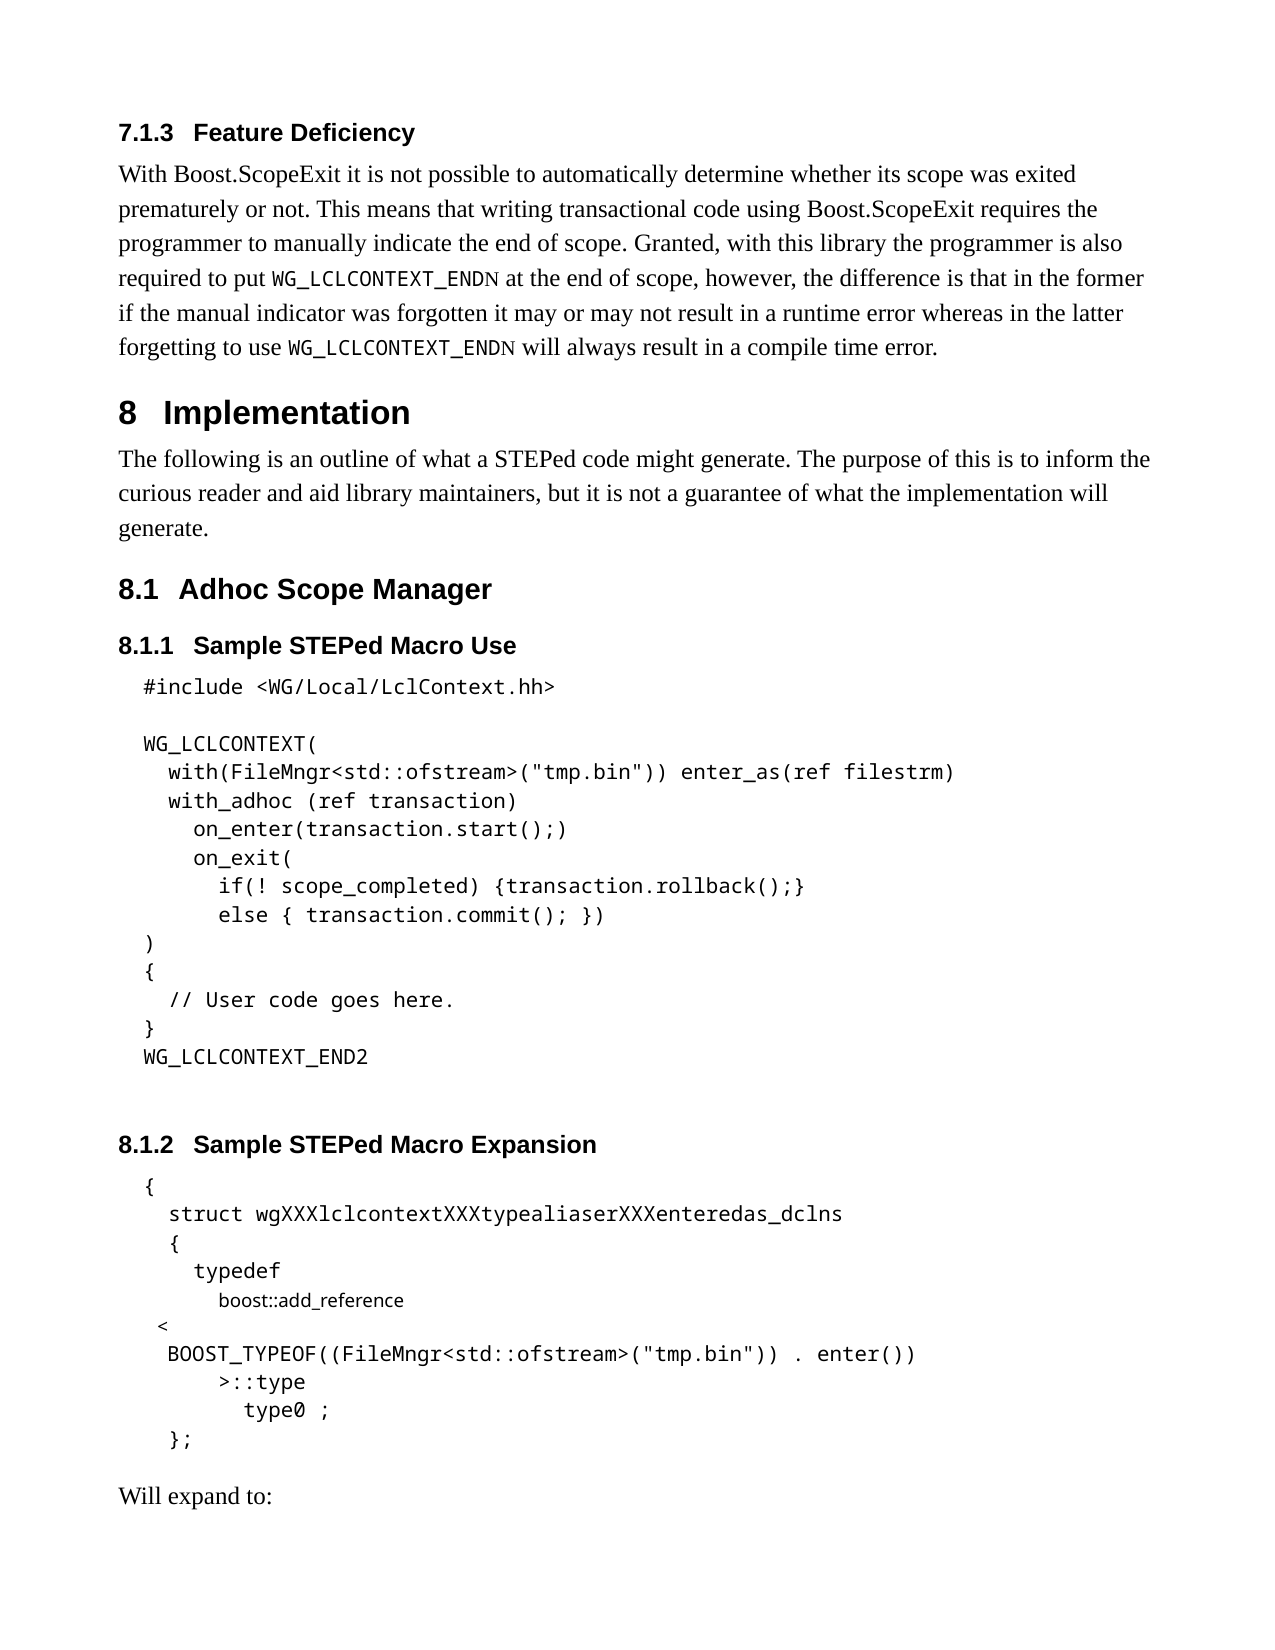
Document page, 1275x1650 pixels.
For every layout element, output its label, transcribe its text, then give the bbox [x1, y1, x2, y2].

text { [118, 1171, 1157, 1199]
text { [118, 1228, 1157, 1256]
text With Boost.ScopeExit it is not possible to automatically determine whether its scope was exited prematurely or not. This means that writing transactional code using Boost.ScopeExit requires the programmer to manually indicate the end of scope. Granted, with this library the programmer is also required to put WG_LCLCONTEXT_ENDN at the end of scope, however, the difference is that in the former if the manual indicator was forgotten it may or may not result in a runtime error whereas in the latter forgetting to use WG_LCLCONTEXT_ENDN will always result in a compile time error. [118, 159, 1157, 362]
text on_exit( [118, 843, 1157, 871]
subtitle Sample STEPed Macro Expansion [118, 1130, 1157, 1158]
text if(! scope_completed) {transaction.rollback();} [118, 871, 1157, 900]
text with(FileMngr<std::ofstream>("tmp.bin")) enter_as(ref filestrm) [118, 757, 1157, 786]
subtitle Implementation [118, 393, 1157, 431]
text on_enter(transaction.start();) [118, 814, 1157, 843]
text { [118, 957, 1157, 985]
text >::type [118, 1367, 1157, 1396]
subtitle Sample STEPed Macro Use [118, 631, 1157, 660]
text ) [118, 928, 1157, 957]
text typedef [118, 1256, 1157, 1285]
text // User code goes here. [118, 985, 1157, 1013]
text #include <WG/Local/LclContext.hh> [118, 672, 1157, 701]
text with_adhoc (ref transaction) [118, 786, 1157, 814]
text Will expand to: [118, 1481, 1157, 1510]
subtitle Adhoc Scope Manager [118, 572, 1157, 606]
text WG_LCLCONTEXT( [118, 729, 1157, 757]
text boost::add_reference [118, 1285, 1157, 1313]
text struct wgXXXlclcontextXXXtypealiaserXXXenteredas_dclns [118, 1199, 1157, 1228]
text } [118, 1013, 1157, 1042]
text The following is an outline of what a STEPed code might generate. The purpose of this is to inform the curious reader and aid library maintainers, but it is not a guarantee of what the implementation will generate. [118, 444, 1157, 542]
text }; [118, 1424, 1157, 1452]
text < [118, 1313, 1157, 1339]
text type0 ; [118, 1396, 1157, 1424]
subtitle Feature Deficiency [118, 118, 1157, 147]
text else { transaction.commit(); }) [118, 900, 1157, 928]
text BOOST_TYPEOF((FileMngr<std::ofstream>("tmp.bin")) . enter()) [118, 1339, 1157, 1367]
text WG_LCLCONTEXT_END2 [118, 1042, 1157, 1070]
